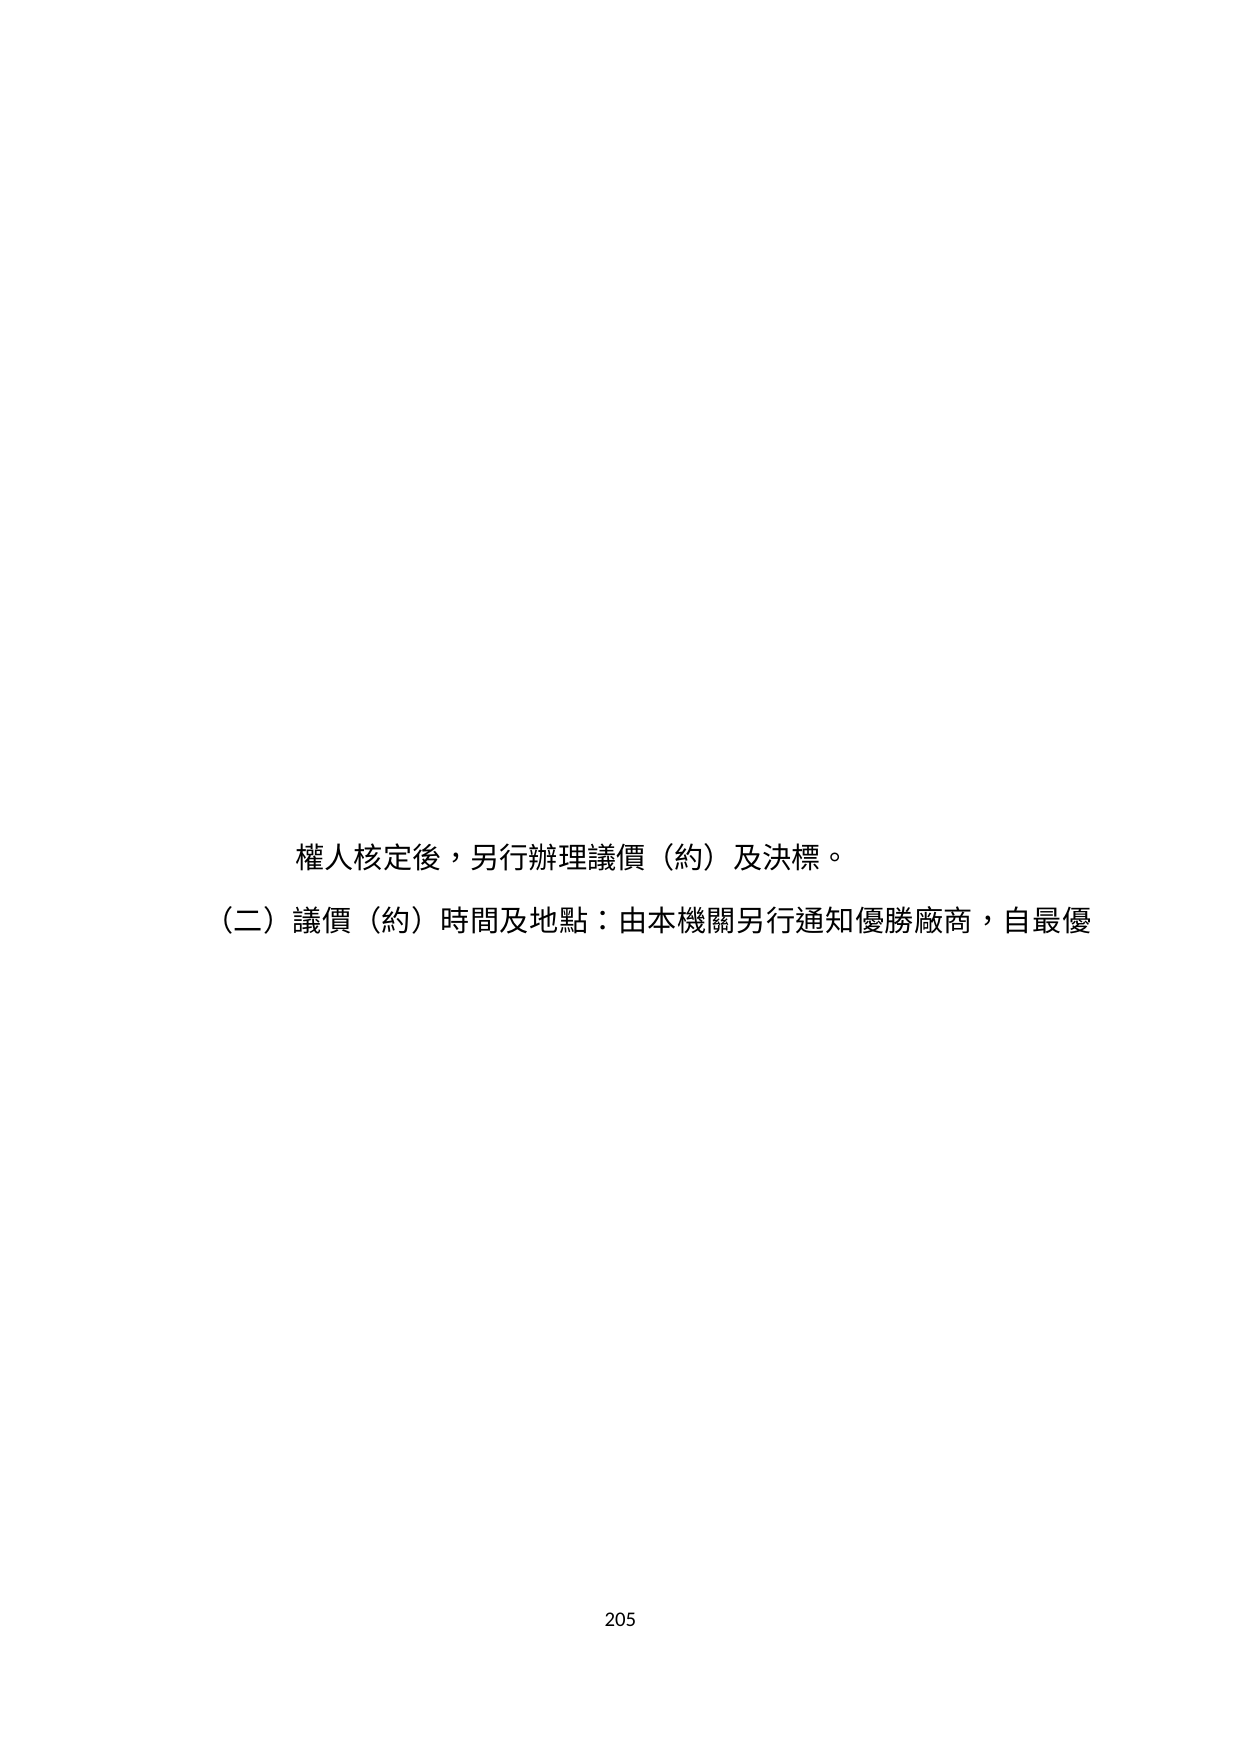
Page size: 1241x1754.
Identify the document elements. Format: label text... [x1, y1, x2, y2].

text 權人核定後，另行辦理議價（約）及決標。 [204, 814, 1092, 877]
text （二）議價（約）時間及地點：由本機關另行通知優勝廠商，自最優 [204, 877, 1092, 939]
